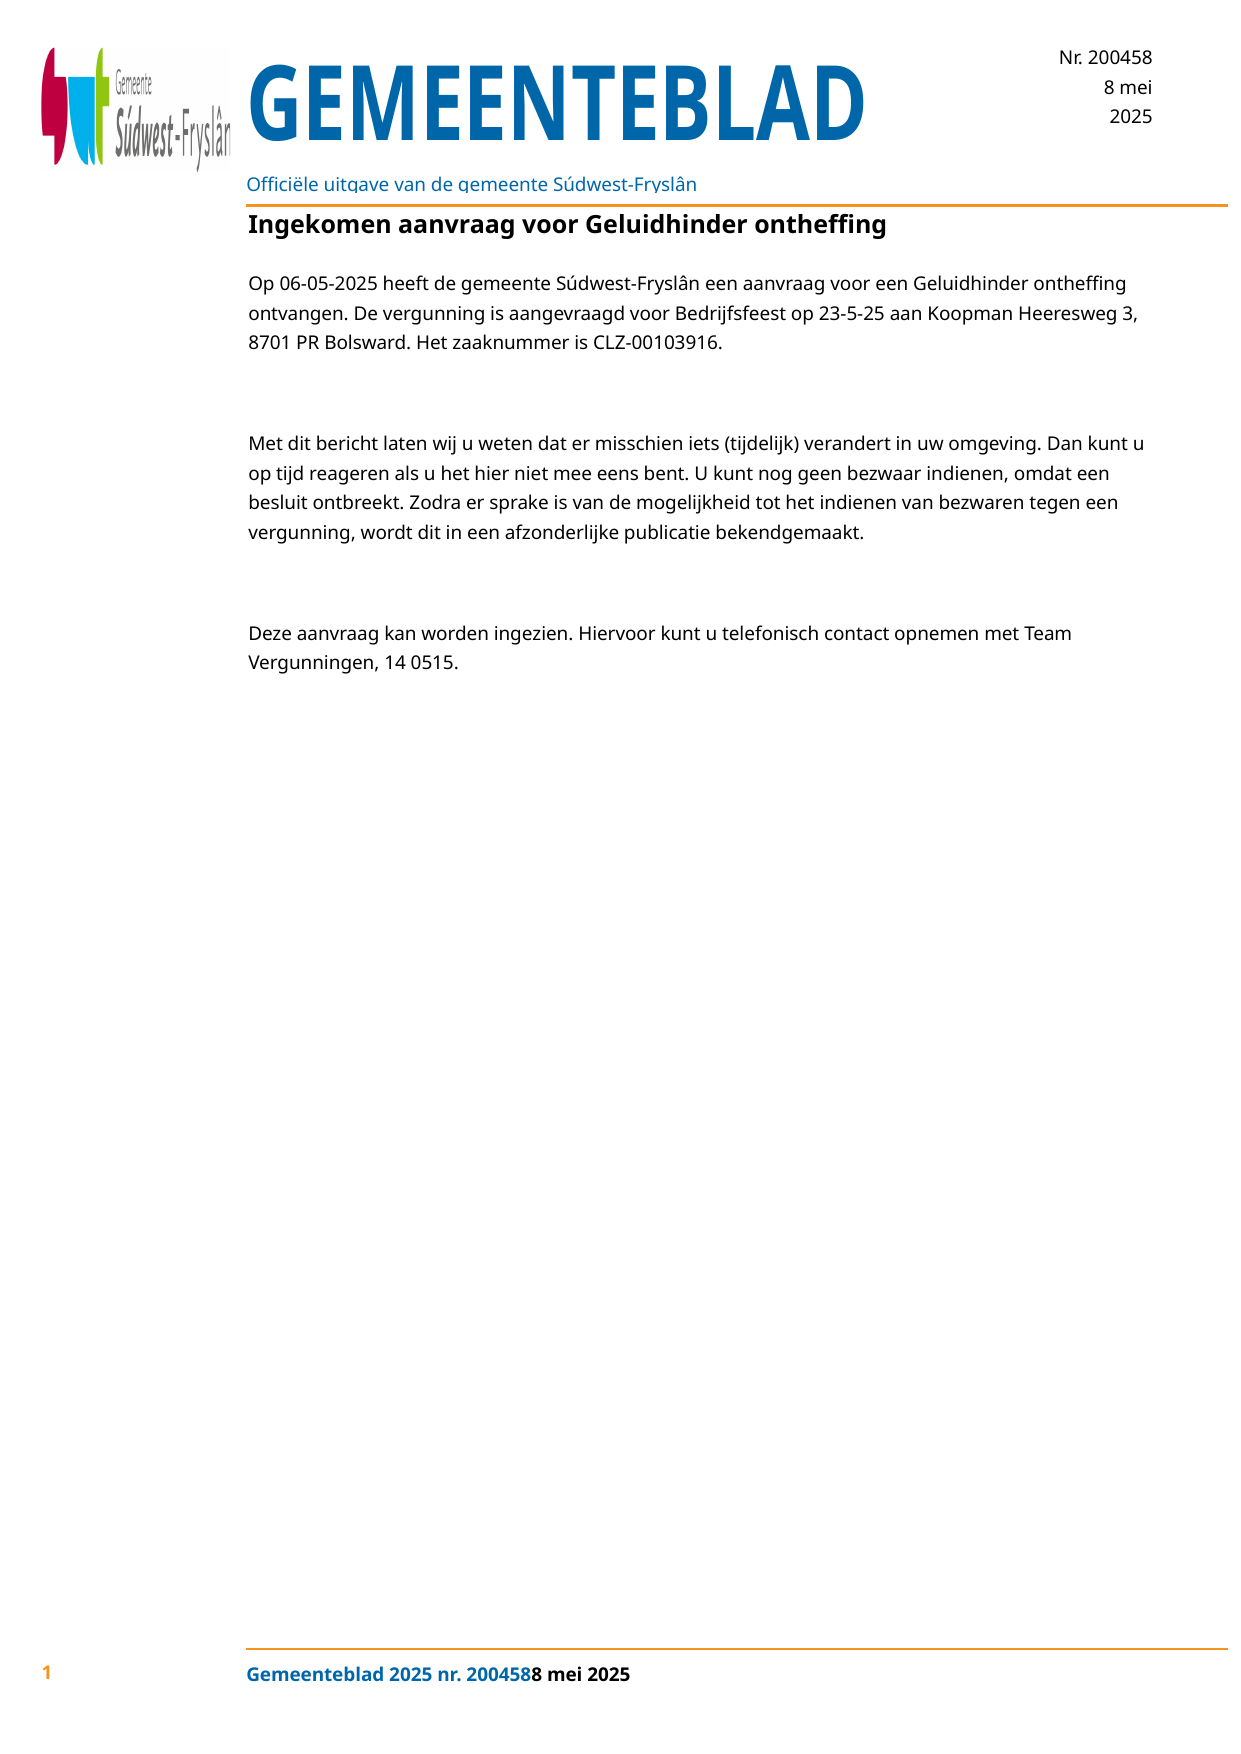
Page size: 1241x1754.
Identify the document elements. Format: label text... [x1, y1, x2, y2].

text Ingekomen aanvraag voor Geluidhinder ontheffing [248, 207, 1152, 241]
text Deze aanvraag kan worden ingezien. Hiervoor kunt u telefonisch contact opnemen met Team Vergunningen, 14 0515. [248, 620, 1152, 675]
picture [41, 47, 231, 172]
text Op 06-05-2025 heeft de gemeente Súdwest-Fryslân een aanvraag voor een Geluidhinder ontheffing ontvangen. De vergunning is aangevraagd voor Bedrijfsfeest op 23-5-25 aan Koopman Heeresweg 3, 8701 PR Bolsward. Het zaaknummer is CLZ-00103916. [248, 270, 1152, 355]
text Met dit bericht laten wij u weten dat er misschien iets (tijdelijk) verandert in uw omgeving. Dan kunt u op tijd reageren als u het hier niet mee eens bent. U kunt nog geen bezwaar indienen, omdat een besluit ontbreekt. Zodra er sprake is van de mogelijkheid tot het indienen van bezwaren tegen een vergunning, wordt dit in een afzonderlijke publicatie bekendgemaakt. [248, 430, 1152, 545]
